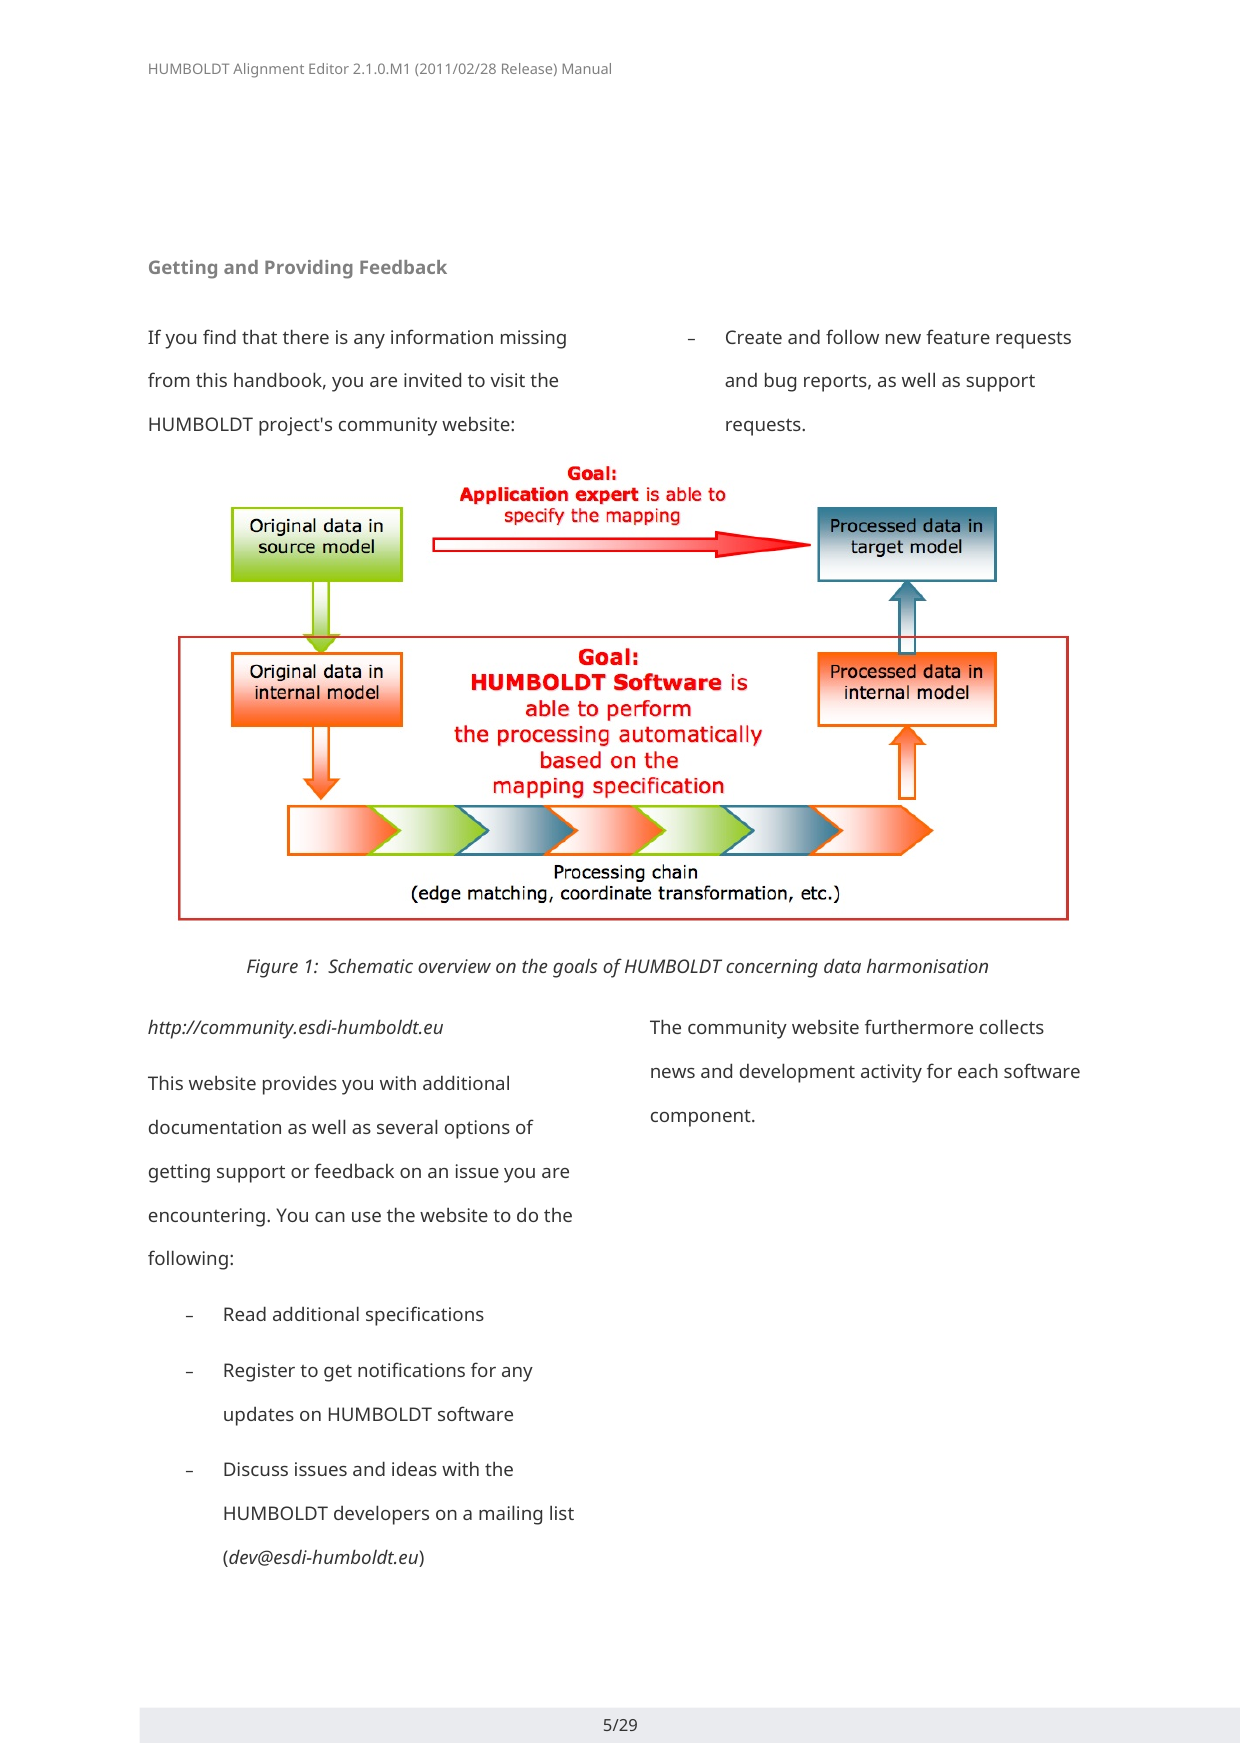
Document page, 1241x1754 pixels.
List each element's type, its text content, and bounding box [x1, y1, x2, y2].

list Register to get notifications for any updates on HUMBOLDT software [185, 1357, 591, 1426]
list Create and follow new feature requests and bug reports, as well as support requests. [687, 324, 1092, 437]
picture [147, 438, 1091, 935]
list Read additional specifications [185, 1301, 591, 1327]
text http://community.esdi-humboldt.eu [148, 979, 591, 1040]
text This website provides you with additional documentation as well as several options of getting support or feedback on an issue you are encountering. You can use the website to do the following: [148, 1070, 591, 1271]
list Discuss issues and ideas with the HUMBOLDT developers on a mailing list (dev@esdi-humboldt.eu) [185, 1456, 591, 1570]
text If you find that there is any information missing from this handbook, you are invited to visit the HUMBOLDT project's community website: [148, 324, 591, 437]
subtitle Getting and Providing Feedback [148, 254, 1092, 280]
text Figure 1: Schematic overview on the goals of HUMBOLDT concerning data harmonisation [147, 935, 1091, 979]
text The community website furthermore collects news and development activity for each software component. [649, 467, 1092, 1128]
